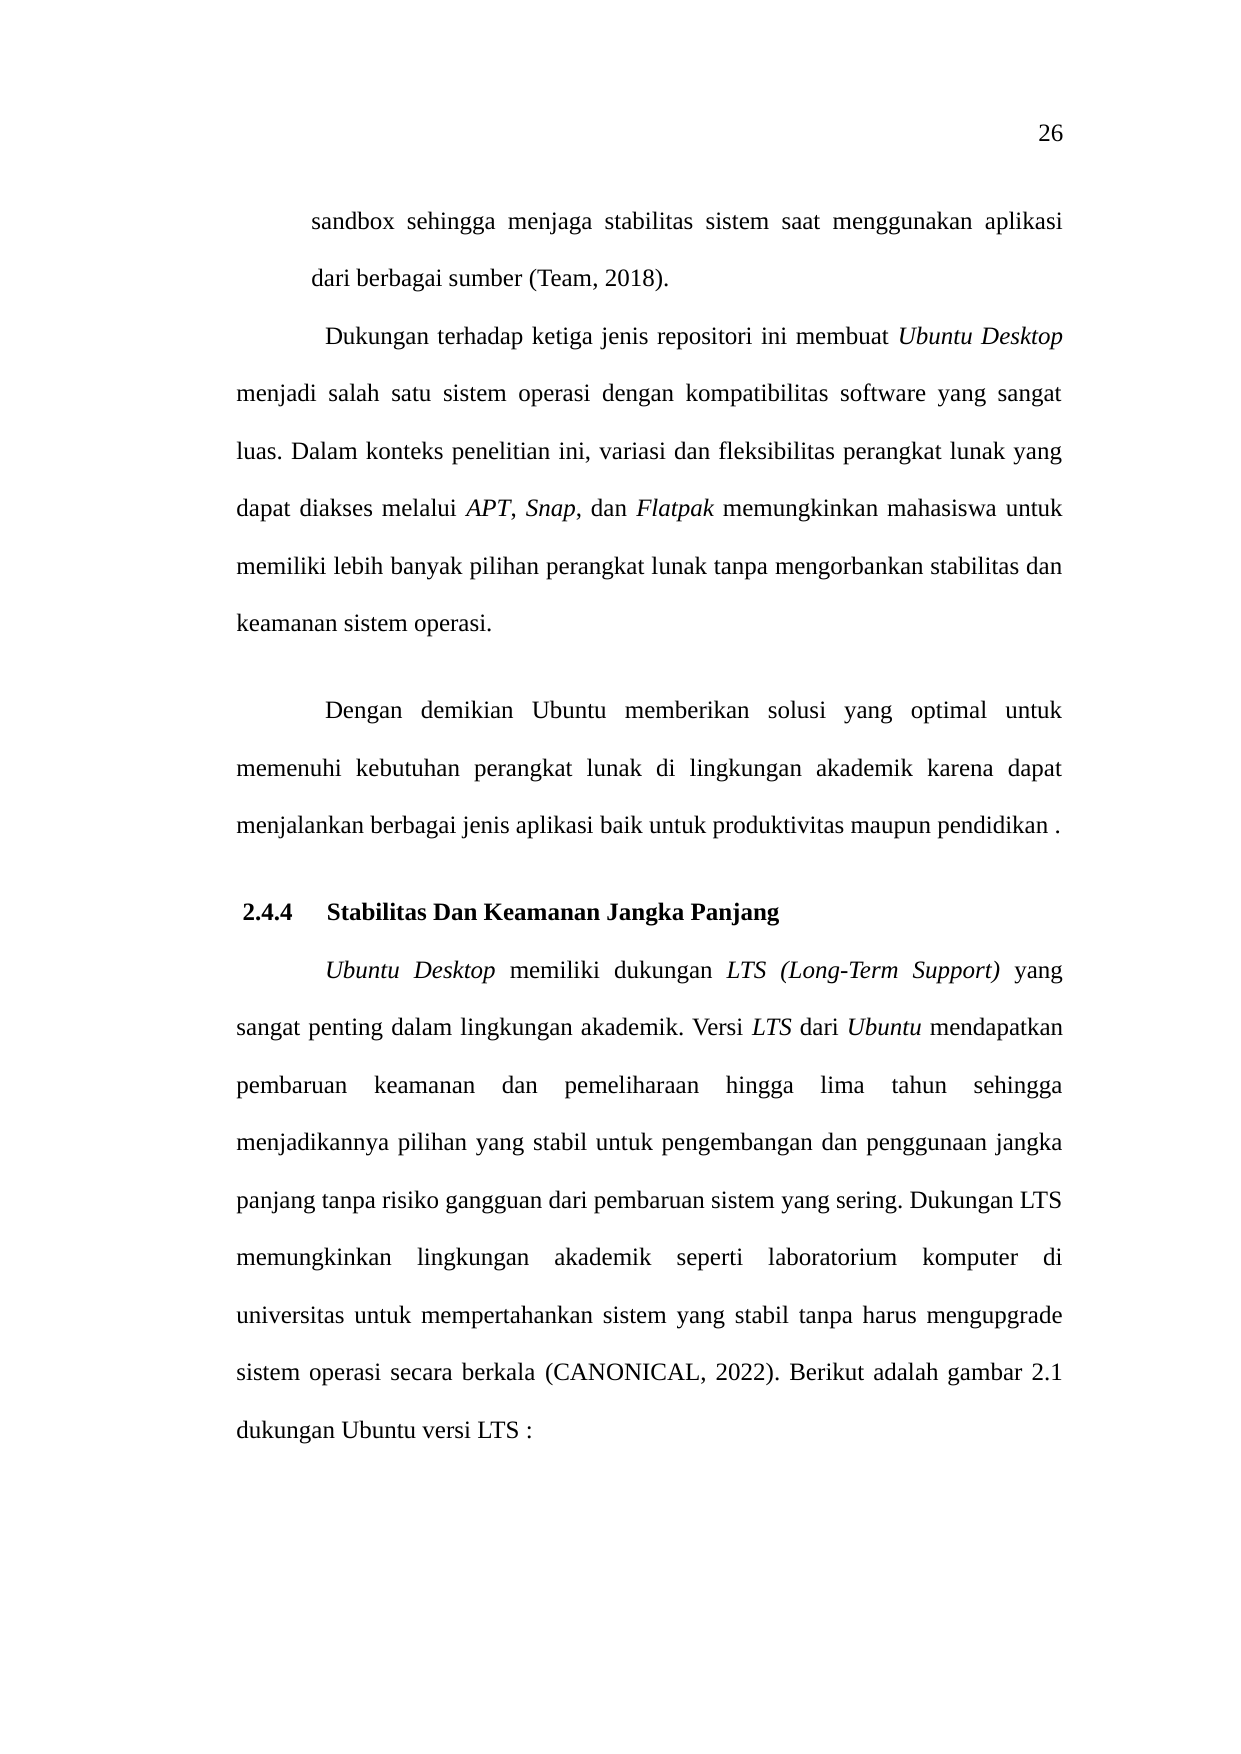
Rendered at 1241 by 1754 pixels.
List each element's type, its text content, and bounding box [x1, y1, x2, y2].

subtitle Stabilitas dan Keamanan Jangka Panjang [236, 897, 1063, 926]
text Dukungan terhadap ketiga jenis repositori ini membuat Ubuntu Desktop menjadi salah satu sistem operasi dengan kompatibilitas software yang sangat luas. Dalam konteks penelitian ini, variasi dan fleksibilitas perangkat lunak yang dapat diakses melalui APT, Snap, dan Flatpak memungkinkan mahasiswa untuk memiliki lebih banyak pilihan perangkat lunak tanpa mengorbankan stabilitas dan keamanan sistem operasi. [236, 321, 1063, 637]
list sandbox sehingga menjaga stabilitas sistem saat menggunakan aplikasi dari berbagai sumber (Team, 2018). [274, 206, 1063, 292]
text Dengan demikian Ubuntu memberikan solusi yang optimal untuk memenuhi kebutuhan perangkat lunak di lingkungan akademik karena dapat menjalankan berbagai jenis aplikasi baik untuk produktivitas maupun pendidikan . [236, 695, 1063, 839]
text Ubuntu Desktop memiliki dukungan LTS (Long-Term Support) yang sangat penting dalam lingkungan akademik. Versi LTS dari Ubuntu mendapatkan pembaruan keamanan dan pemeliharaan hingga lima tahun sehingga menjadikannya pilihan yang stabil untuk pengembangan dan penggunaan jangka panjang tanpa risiko gangguan dari pembaruan sistem yang sering. Dukungan LTS memungkinkan lingkungan akademik seperti laboratorium komputer di universitas untuk mempertahankan sistem yang stabil tanpa harus mengupgrade sistem operasi secara berkala (CANONICAL, 2022)⁠. Berikut adalah gambar 2.1 dukungan Ubuntu versi LTS : [236, 955, 1063, 1444]
